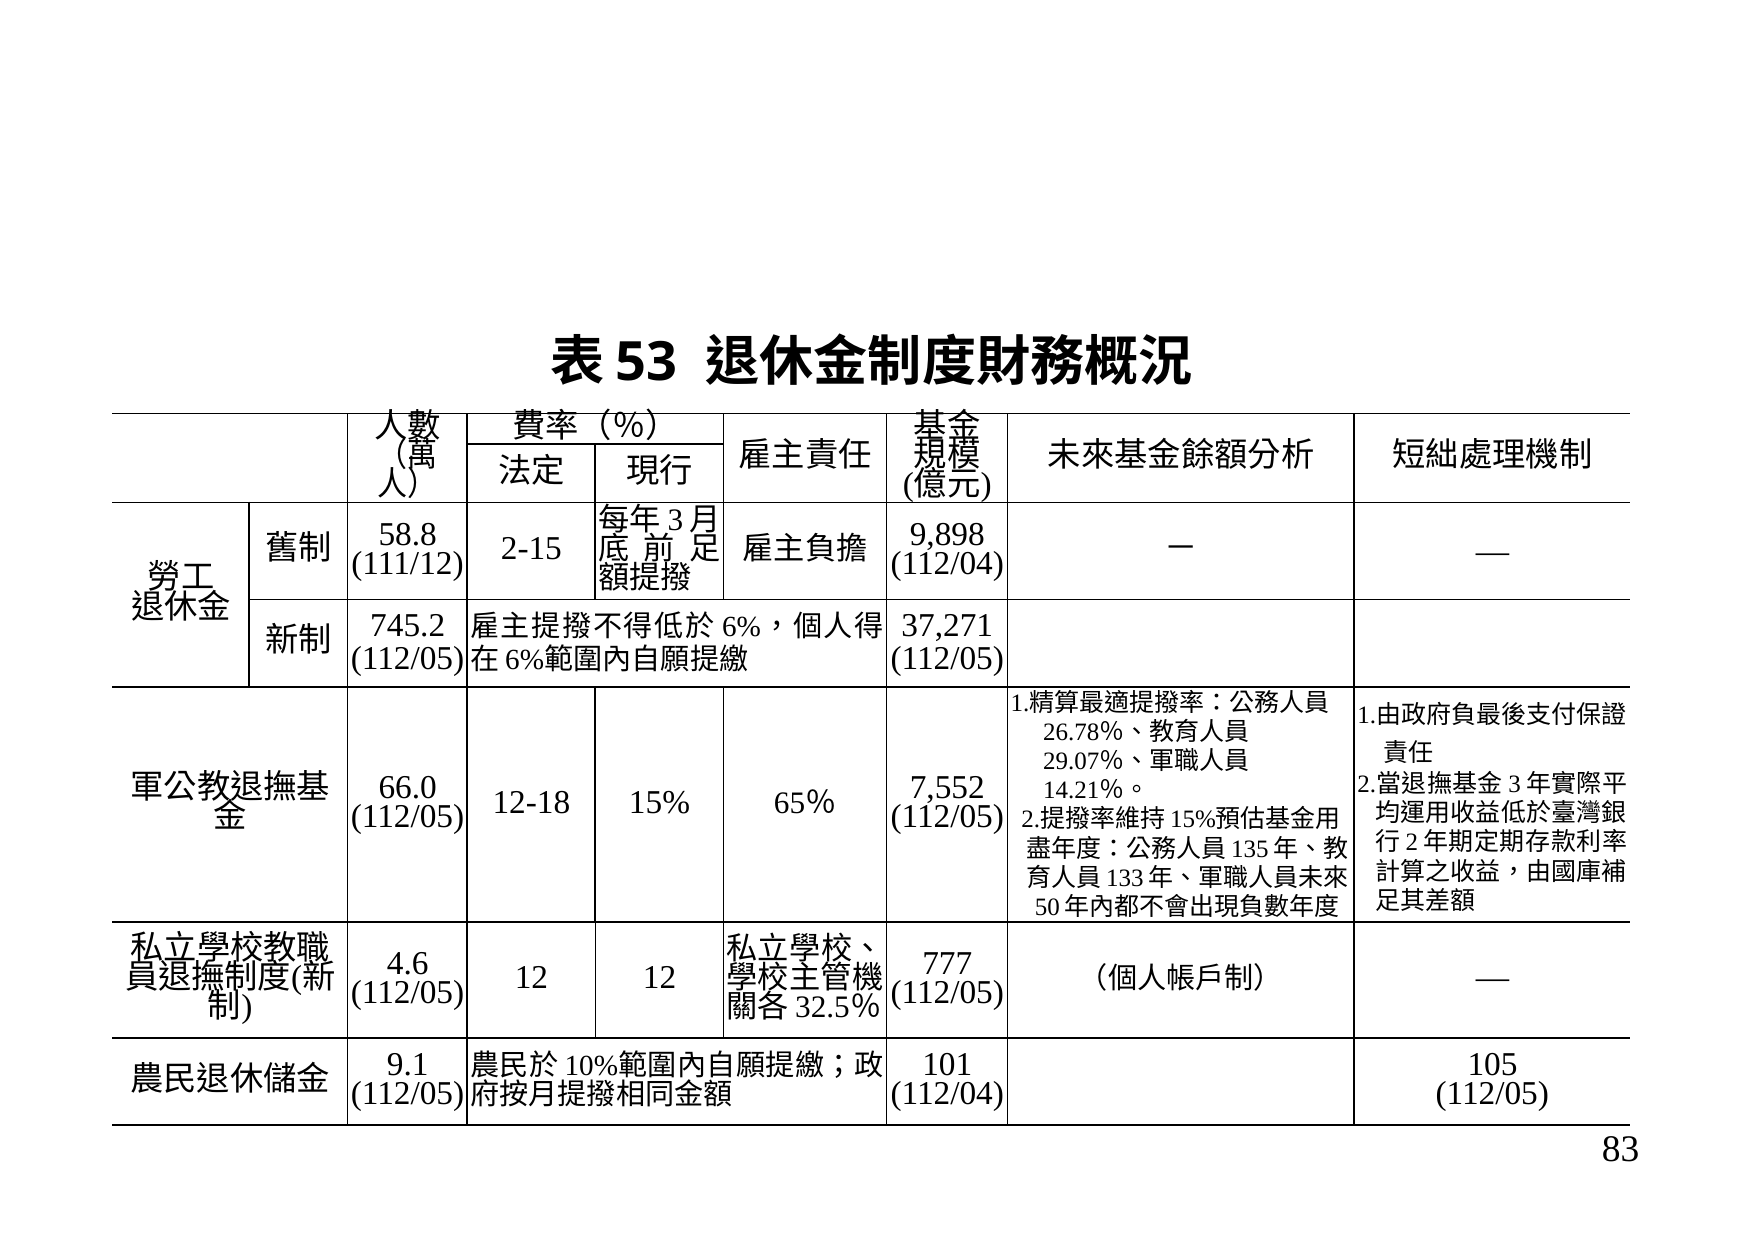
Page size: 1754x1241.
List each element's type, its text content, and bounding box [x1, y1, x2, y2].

table_cell 4.6 (112/05) [348, 923, 466, 1037]
table_cell 私立學校、學校主管機關各32.5％ [724, 923, 886, 1037]
table_header 人數 （萬人） [348, 414, 466, 502]
table_cell 58.8 (111/12) [348, 503, 466, 598]
table_header 短絀處理機制 [1355, 414, 1630, 502]
table_cell 新制 [250, 600, 347, 686]
table_cell 15% [596, 688, 723, 921]
table_cell （個人帳戶制） [1008, 923, 1353, 1037]
table_cell 現行 [596, 445, 723, 502]
table_cell － [1008, 503, 1353, 598]
table_cell 農民退休儲金 [112, 1039, 347, 1124]
table_cell 12 [596, 923, 723, 1037]
table_cell [1008, 600, 1353, 686]
text 表53 退休金制度財務概況 [103, 301, 1639, 413]
table_cell 農民於10%範圍內自願提繳；政府按月提撥相同金額 [468, 1039, 886, 1124]
table_header 未來基金餘額分析 [1008, 414, 1353, 502]
table_cell 勞工 退休金 [112, 503, 248, 686]
table_cell 雇主提撥不得低於6%，個人得在6%範圍內自願提繳 [468, 600, 886, 686]
table_cell 65％ [724, 688, 886, 921]
table_cell 2-15 [468, 503, 594, 598]
table_cell 777 (112/05) [887, 923, 1007, 1037]
table_cell 1.由政府負最後支付保證責任 2.當退撫基金3年實際平均運用收益低於臺灣銀行2年期定期存款利率計算之收益，由國庫補足其差額 [1355, 688, 1630, 921]
table_cell 101 (112/04) [887, 1039, 1007, 1124]
table_header 基金 規模 (億元) [887, 414, 1007, 502]
table_cell 12-18 [468, 688, 594, 921]
table_header 雇主責任 [724, 414, 886, 502]
table_cell 105 (112/05) [1355, 1039, 1630, 1124]
table_cell 法定 [468, 445, 594, 502]
table_cell 66.0 (112/05) [348, 688, 466, 921]
table_cell 37,271 (112/05) [887, 600, 1007, 686]
table_cell [1008, 1039, 1353, 1124]
table_cell 12 [468, 923, 595, 1037]
table_header [112, 414, 347, 502]
table_cell — [1355, 923, 1630, 1037]
table_cell — [1355, 503, 1630, 598]
table_cell 雇主負擔 [724, 503, 886, 598]
table_cell 7,552 (112/05) [887, 688, 1007, 921]
table_cell [1355, 600, 1630, 686]
table_cell 9.1 (112/05) [348, 1039, 466, 1124]
table_cell 每年3月底前足額提撥 [596, 503, 723, 598]
table_header 費率（％） [468, 414, 723, 443]
table_cell 745.2 (112/05) [348, 600, 466, 686]
table_cell 舊制 [250, 503, 347, 598]
table_cell 軍公教退撫基金 [112, 688, 347, 921]
table_cell 1.精算最適提撥率：公務人員26.78％、教育人員29.07％、軍職人員14.21％。 2.提撥率維持15%預估基金用盡年度：公務人員135年、教育人員133年、軍職人員未來50年內都不會出現負數年度 [1008, 688, 1353, 921]
table_cell 私立學校教職員退撫制度(新制) [112, 923, 347, 1037]
table_cell 9,898 (112/04) [887, 503, 1007, 598]
